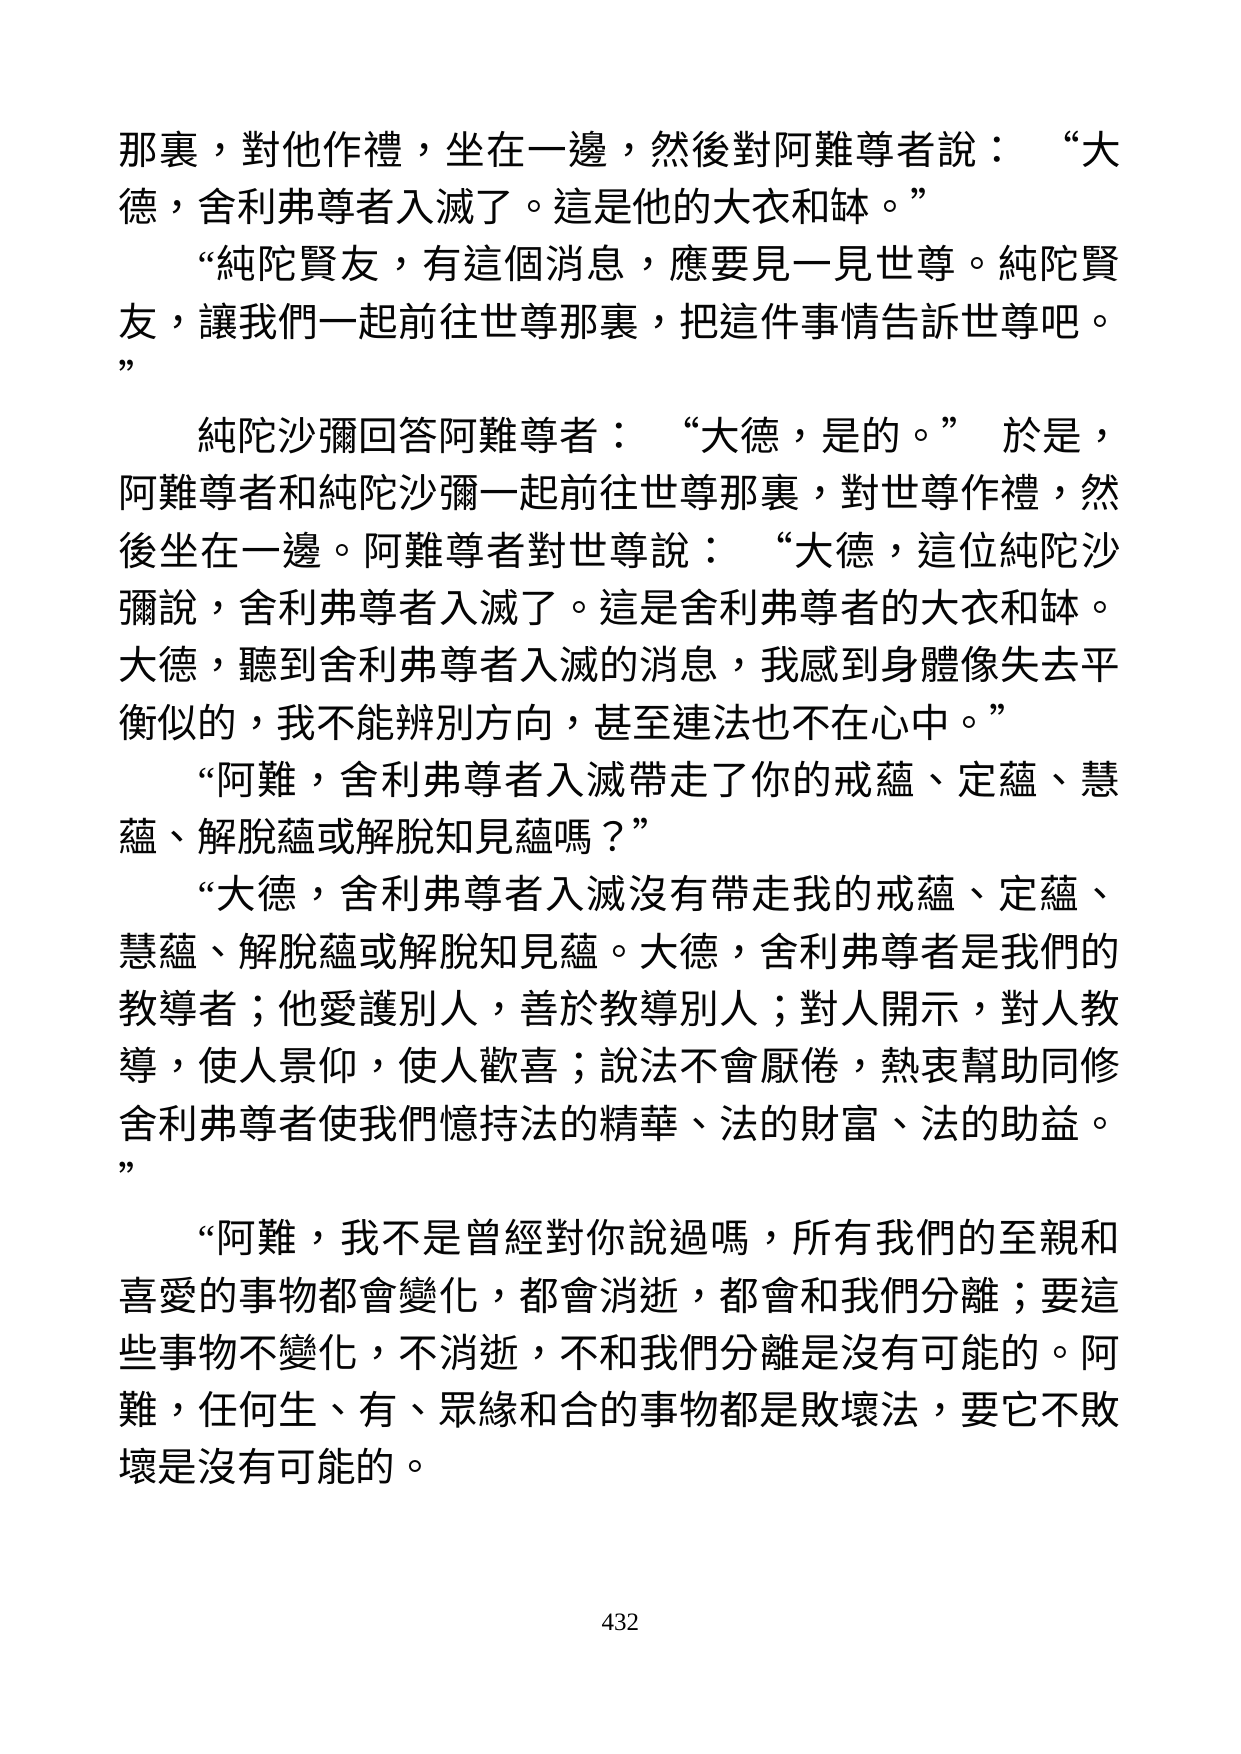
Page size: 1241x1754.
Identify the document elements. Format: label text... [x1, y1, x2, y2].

text 純陀沙彌回答阿難尊者： “大德，是的。” 於是，阿難尊者和純陀沙彌一起前往世尊那裏，對世尊作禮，然後坐在一邊。阿難尊者對世尊說： “大德，這位純陀沙彌說，舍利弗尊者入滅了。這是舍利弗尊者的大衣和缽。大德，聽到舍利弗尊者入滅的消息，我感到身體像失去平衡似的，我不能辨別方向，甚至連法也不在心中。” [118, 404, 1122, 748]
text “阿難，我不是曾經對你說過嗎，所有我們的至親和喜愛的事物都會變化，都會消逝，都會和我們分離；要這些事物不變化，不消逝，不和我們分離是沒有可能的。阿難，任何生、有、眾緣和合的事物都是敗壞法，要它不敗壞是沒有可能的。 [118, 1207, 1122, 1493]
text “純陀賢友，有這個消息，應要見一見世尊。純陀賢友，讓我們一起前往世尊那裏，把這件事情告訴世尊吧。” [118, 233, 1122, 404]
text “阿難，舍利弗尊者入滅帶走了你的戒蘊、定蘊、慧蘊、解脫蘊或解脫知見蘊嗎？” [118, 748, 1122, 863]
text “大德，舍利弗尊者入滅沒有帶走我的戒蘊、定蘊、慧蘊、解脫蘊或解脫知見蘊。大德，舍利弗尊者是我們的教導者；他愛護別人，善於教導別人；對人開示，對人教導，使人景仰，使人歡喜；說法不會厭倦，熱衷幫助同修。舍利弗尊者使我們憶持法的精華、法的財富、法的助益。” [118, 863, 1122, 1207]
text 那裏，對他作禮，坐在一邊，然後對阿難尊者說： “大德，舍利弗尊者入滅了。這是他的大衣和缽。” [118, 118, 1122, 233]
